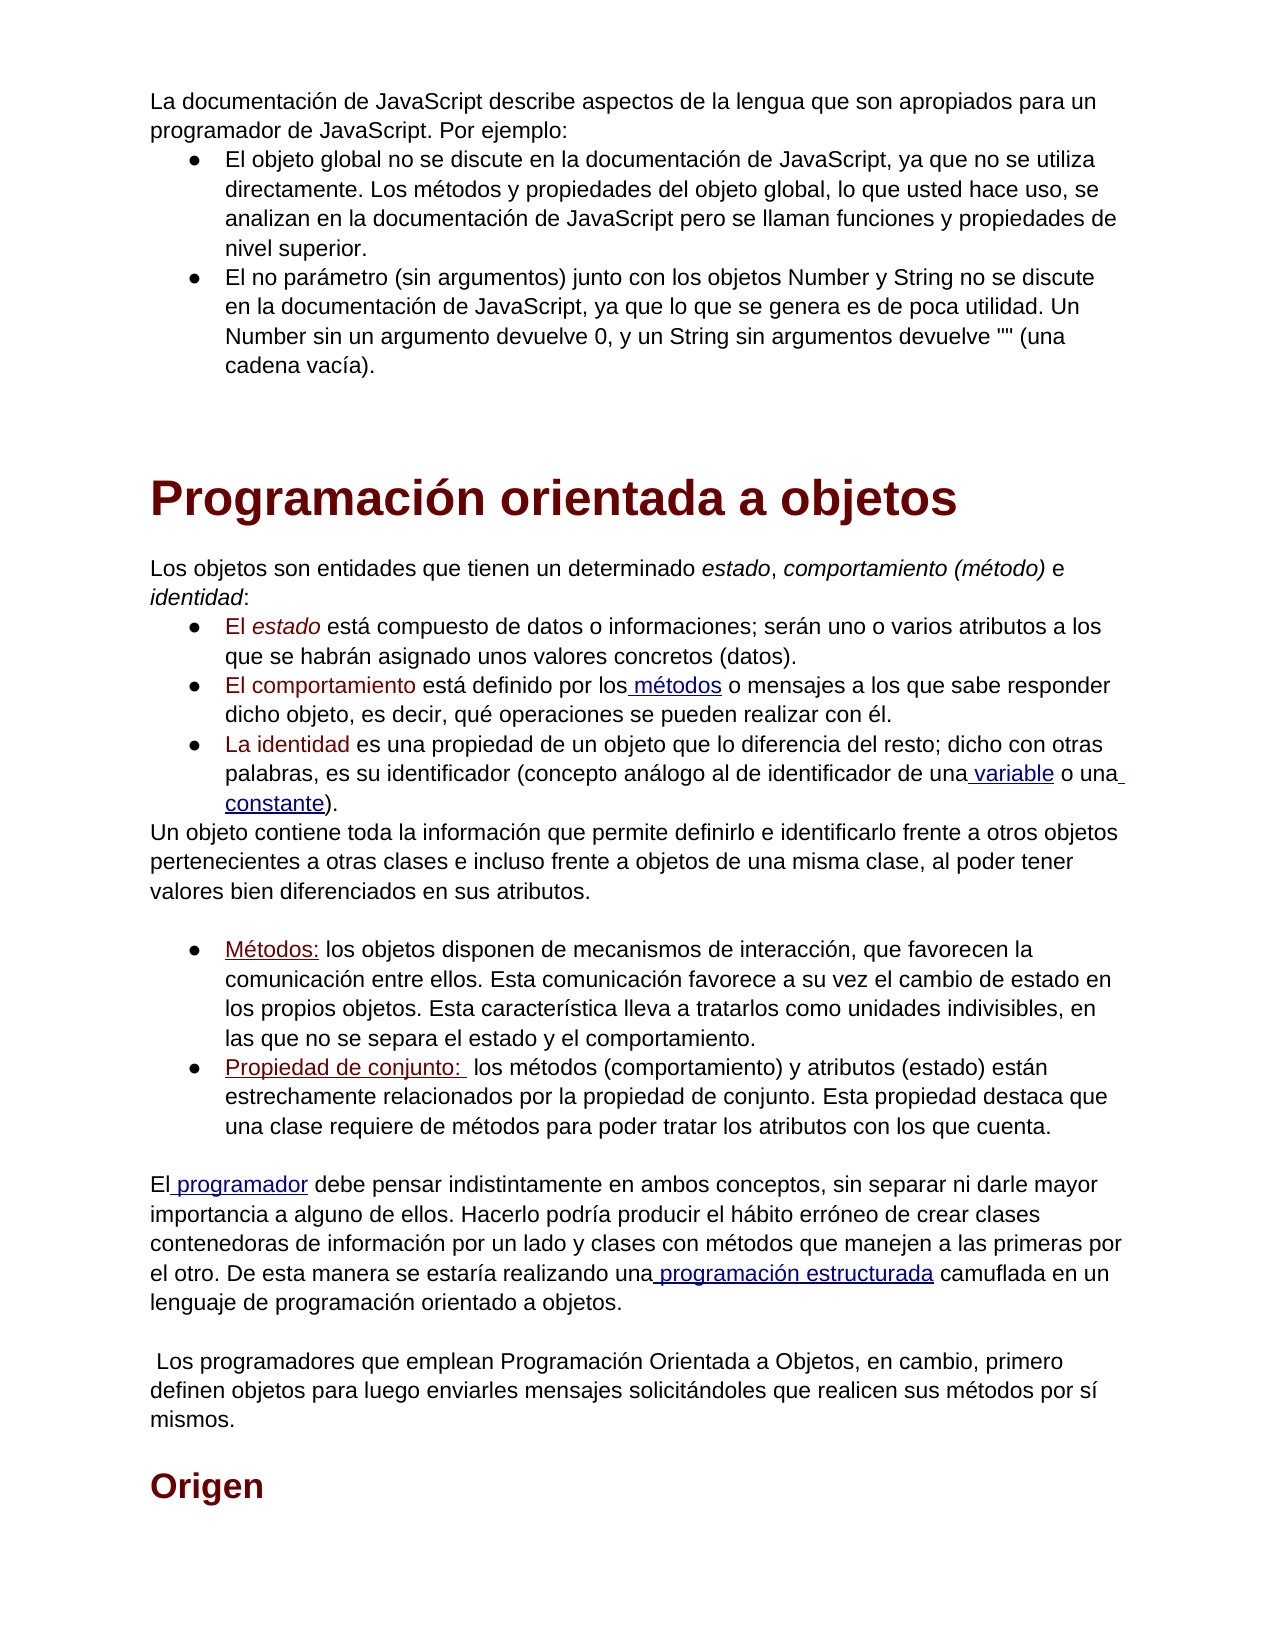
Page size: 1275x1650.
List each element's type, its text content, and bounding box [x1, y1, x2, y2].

list Propiedad de conjunto: los métodos (comportamiento) y atributos (estado) están estrechamente relacionados por la propiedad de conjunto. Esta propiedad destaca que una clase requiere de métodos para poder tratar los atributos con los que cuenta. [187, 1055, 1125, 1139]
list El comportamiento está definido por los métodos o mensajes a los que sabe responder dicho objeto, es decir, qué operaciones se pueden realizar con él. [187, 673, 1125, 728]
list El objeto global no se discute en la documentación de JavaScript, ya que no se utiliza directamente. Los métodos y propiedades del objeto global, lo que usted hace uso, se analizan en la documentación de JavaScript pero se llaman funciones y propiedades de nivel superior. [187, 147, 1125, 261]
list Métodos: los objetos disponen de mecanismos de interacción, que favorecen la comunicación entre ellos. Esta comunicación favorece a su vez el cambio de estado en los propios objetos. Esta característica lleva a tratarlos como unidades indivisibles, en las que no se separa el estado y el comportamiento. [187, 937, 1125, 1051]
text Los programadores que emplean Programación Orientada a Objetos, en cambio, primero definen objetos para luego enviarles mensajes solicitándoles que realicen sus métodos por sí mismos. [150, 1348, 1125, 1433]
list El no parámetro (sin argumentos) junto con los objetos Number y String no se discute en la documentación de JavaScript, ya que lo que se genera es de poca utilidad. Un Number sin un argumento devuelve 0, y un String sin argumentos devuelve "" (una cadena vacía). [187, 265, 1125, 378]
text La documentación de JavaScript describe aspectos de la lengua que son apropiados para un programador de JavaScript. Por ejemplo: [150, 88, 1125, 143]
list El estado está compuesto de datos o informaciones; serán uno o varios atributos a los que se habrán asignado unos valores concretos (datos). [187, 614, 1125, 669]
text El programador debe pensar indistintamente en ambos conceptos, sin separar ni darle mayor importancia a alguno de ellos. Hacerlo podría producir el hábito erróneo de crear clases contenedoras de información por un lado y clases con métodos que manejen a las primeras por el otro. De esta manera se estaría realizando una programación estructurada camuflada en un lenguaje de programación orientado a objetos. [150, 1172, 1125, 1315]
text Los objetos son entidades que tienen un determinado estado, comportamiento (método) e identidad: [150, 555, 1125, 610]
list La identidad es una propiedad de un objeto que lo diferencia del resto; dicho con otras palabras, es su identificador (concepto análogo al de identificador de una variable o una constante). [187, 732, 1125, 816]
text Origen [150, 1466, 1125, 1506]
subtitle Programación orientada a objetos [150, 470, 1125, 526]
text Un objeto contiene toda la información que permite definirlo e identificarlo frente a otros objetos pertenecientes a otras clases e incluso frente a objetos de una misma clase, al poder tener valores bien diferenciados en sus atributos. [150, 820, 1125, 904]
